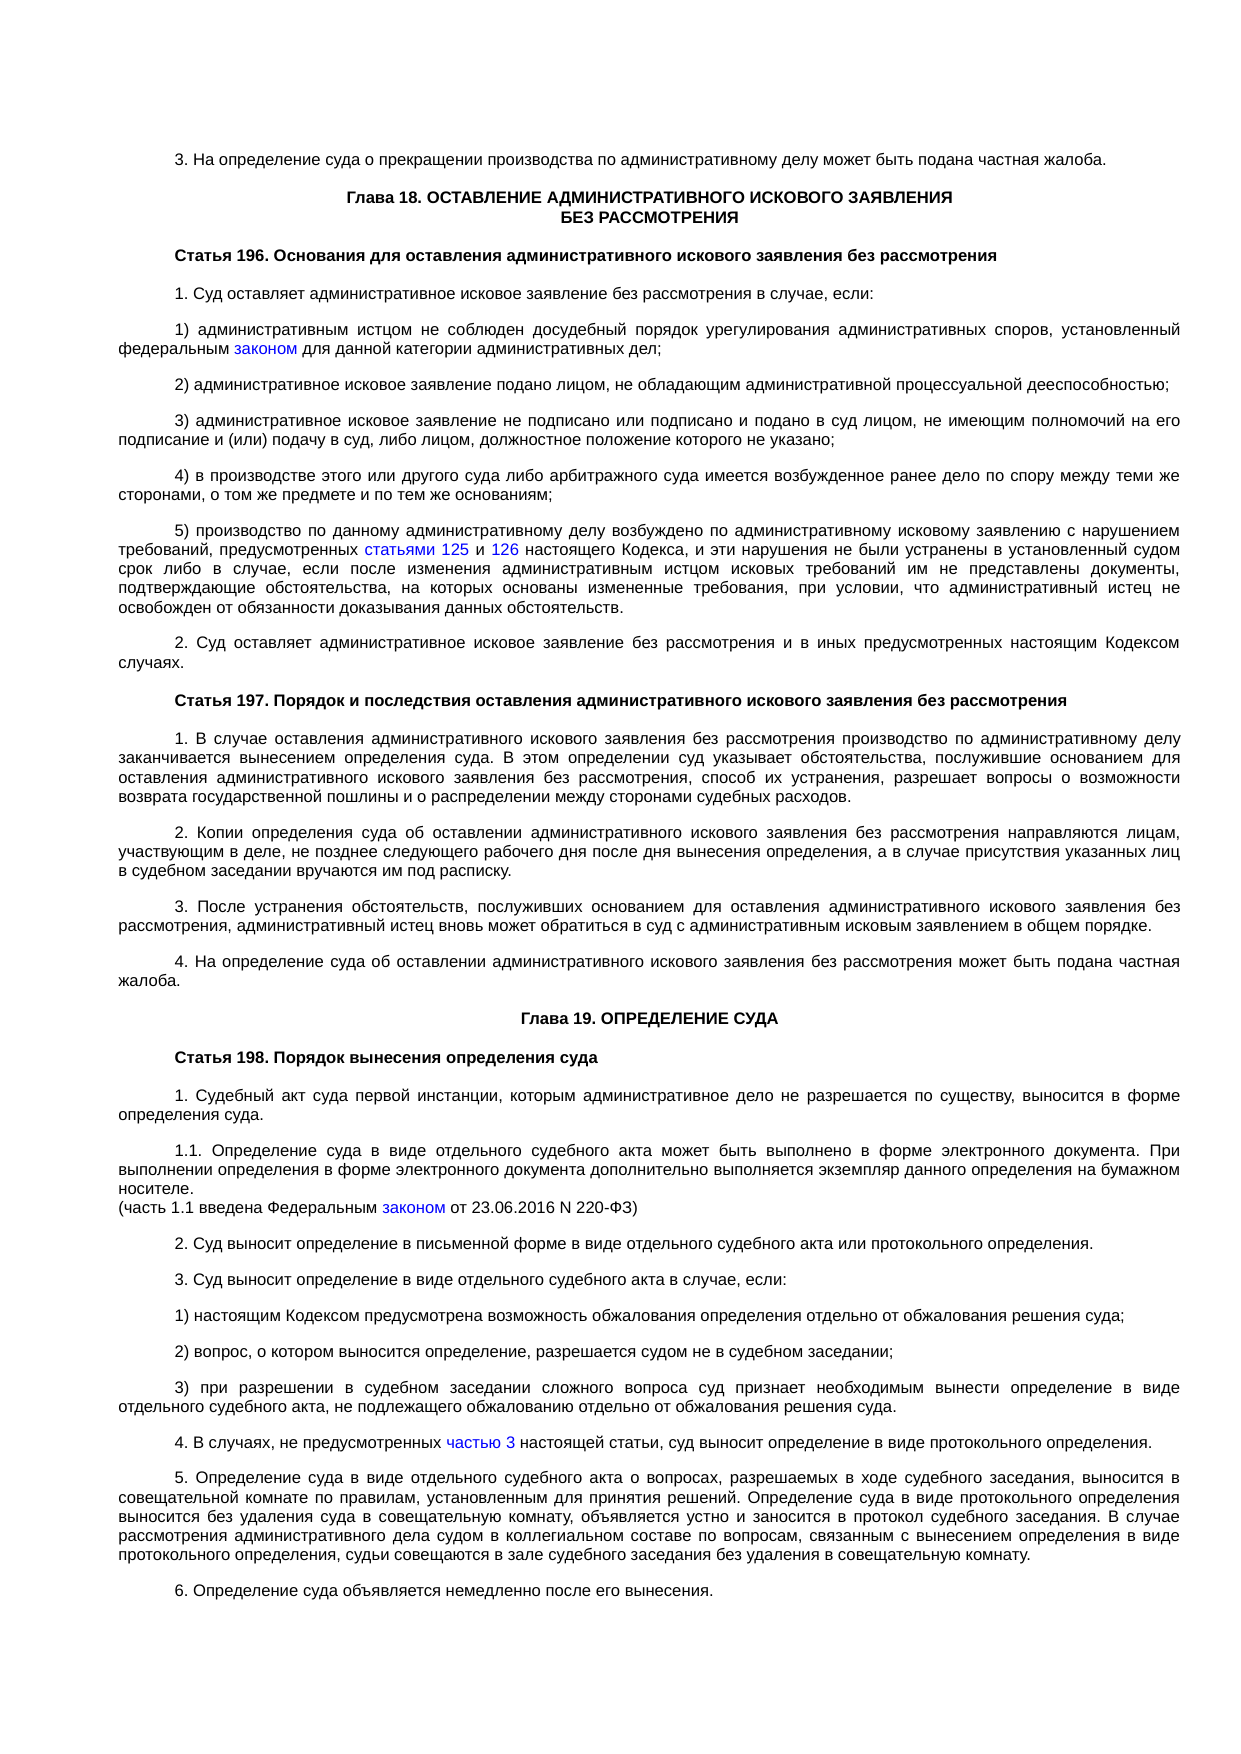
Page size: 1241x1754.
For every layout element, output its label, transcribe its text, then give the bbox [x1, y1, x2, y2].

text 4. В случаях, не предусмотренных частью 3 настоящей статьи, суд выносит определение в виде протокольного определения. [118, 1432, 1181, 1452]
text 1) настоящим Кодексом предусмотрена возможность обжалования определения отдельно от обжалования решения суда; [118, 1306, 1181, 1325]
text 5) производство по данному административному делу возбуждено по административному исковому заявлению с нарушением требований, предусмотренных статьями 125 и 126 настоящего Кодекса, и эти нарушения не были устранены в установленный судом срок либо в случае, если после изменения административным истцом исковых требований им не представлены документы, подтверждающие обстоятельства, на которых основаны измененные требования, при условии, что административный истец не освобожден от обязанности доказывания данных обстоятельств. [118, 521, 1181, 617]
text 1. Суд оставляет административное исковое заявление без рассмотрения в случае, если: [118, 284, 1181, 303]
text 6. Определение суда объявляется немедленно после его вынесения. [118, 1581, 1181, 1600]
text 3. Суд выносит определение в виде отдельного судебного акта в случае, если: [118, 1270, 1181, 1289]
text 3. На определение суда о прекращении производства по административному делу может быть подана частная жалоба. [118, 150, 1181, 169]
subtitle Глава 18. ОСТАВЛЕНИЕ АДМИНИСТРАТИВНОГО ИСКОВОГО ЗАЯВЛЕНИЯ [118, 188, 1181, 207]
subtitle Статья 198. Порядок вынесения определения суда [118, 1047, 1181, 1067]
text 4) в производстве этого или другого суда либо арбитражного суда имеется возбужденное ранее дело по спору между теми же сторонами, о том же предмете и по тем же основаниям; [118, 466, 1181, 504]
text 3) административное исковое заявление не подписано или подписано и подано в суд лицом, не имеющим полномочий на его подписание и (или) подачу в суд, либо лицом, должностное положение которого не указано; [118, 411, 1181, 449]
subtitle Статья 196. Основания для оставления административного искового заявления без рассмотрения [118, 246, 1181, 265]
subtitle Статья 197. Порядок и последствия оставления административного искового заявления без рассмотрения [118, 691, 1181, 710]
text 1. Судебный акт суда первой инстанции, которым административное дело не разрешается по существу, выносится в форме определения суда. [118, 1086, 1181, 1124]
text 2. Суд оставляет административное исковое заявление без рассмотрения и в иных предусмотренных настоящим Кодексом случаях. [118, 633, 1181, 672]
text 3) при разрешении в судебном заседании сложного вопроса суд признает необходимым вынести определение в виде отдельного судебного акта, не подлежащего обжалованию отдельно от обжалования решения суда. [118, 1377, 1181, 1416]
text 2) вопрос, о котором выносится определение, разрешается судом не в судебном заседании; [118, 1342, 1181, 1361]
text (часть 1.1 введена Федеральным законом от 23.06.2016 N 220-ФЗ) [118, 1198, 1181, 1217]
text 4. На определение суда об оставлении административного искового заявления без рассмотрения может быть подана частная жалоба. [118, 952, 1181, 990]
text 2. Копии определения суда об оставлении административного искового заявления без рассмотрения направляются лицам, участвующим в деле, не позднее следующего рабочего дня после дня вынесения определения, а в случае присутствия указанных лиц в судебном заседании вручаются им под расписку. [118, 822, 1181, 880]
text 5. Определение суда в виде отдельного судебного акта о вопросах, разрешаемых в ходе судебного заседания, выносится в совещательной комнате по правилам, установленным для принятия решений. Определение суда в виде протокольного определения выносится без удаления суда в совещательную комнату, объявляется устно и заносится в протокол судебного заседания. В случае рассмотрения административного дела судом в коллегиальном составе по вопросам, связанным с вынесением определения в виде протокольного определения, судьи совещаются в зале судебного заседания без удаления в совещательную комнату. [118, 1468, 1181, 1564]
text 2. Суд выносит определение в письменной форме в виде отдельного судебного акта или протокольного определения. [118, 1234, 1181, 1253]
text 1.1. Определение суда в виде отдельного судебного акта может быть выполнено в форме электронного документа. При выполнении определения в форме электронного документа дополнительно выполняется экземпляр данного определения на бумажном носителе. [118, 1141, 1181, 1198]
subtitle Глава 19. ОПРЕДЕЛЕНИЕ СУДА [118, 1009, 1181, 1028]
text 1) административным истцом не соблюден досудебный порядок урегулирования административных споров, установленный федеральным законом для данной категории административных дел; [118, 320, 1181, 358]
text 3. После устранения обстоятельств, послуживших основанием для оставления административного искового заявления без рассмотрения, административный истец вновь может обратиться в суд с административным исковым заявлением в общем порядке. [118, 897, 1181, 935]
text 2) административное исковое заявление подано лицом, не обладающим административной процессуальной дееспособностью; [118, 375, 1181, 394]
text БЕЗ РАССМОТРЕНИЯ [118, 207, 1181, 227]
text 1. В случае оставления административного искового заявления без рассмотрения производство по административному делу заканчивается вынесением определения суда. В этом определении суд указывает обстоятельства, послужившие основанием для оставления административного искового заявления без рассмотрения, способ их устранения, разрешает вопросы о возможности возврата государственной пошлины и о распределении между сторонами судебных расходов. [118, 729, 1181, 806]
